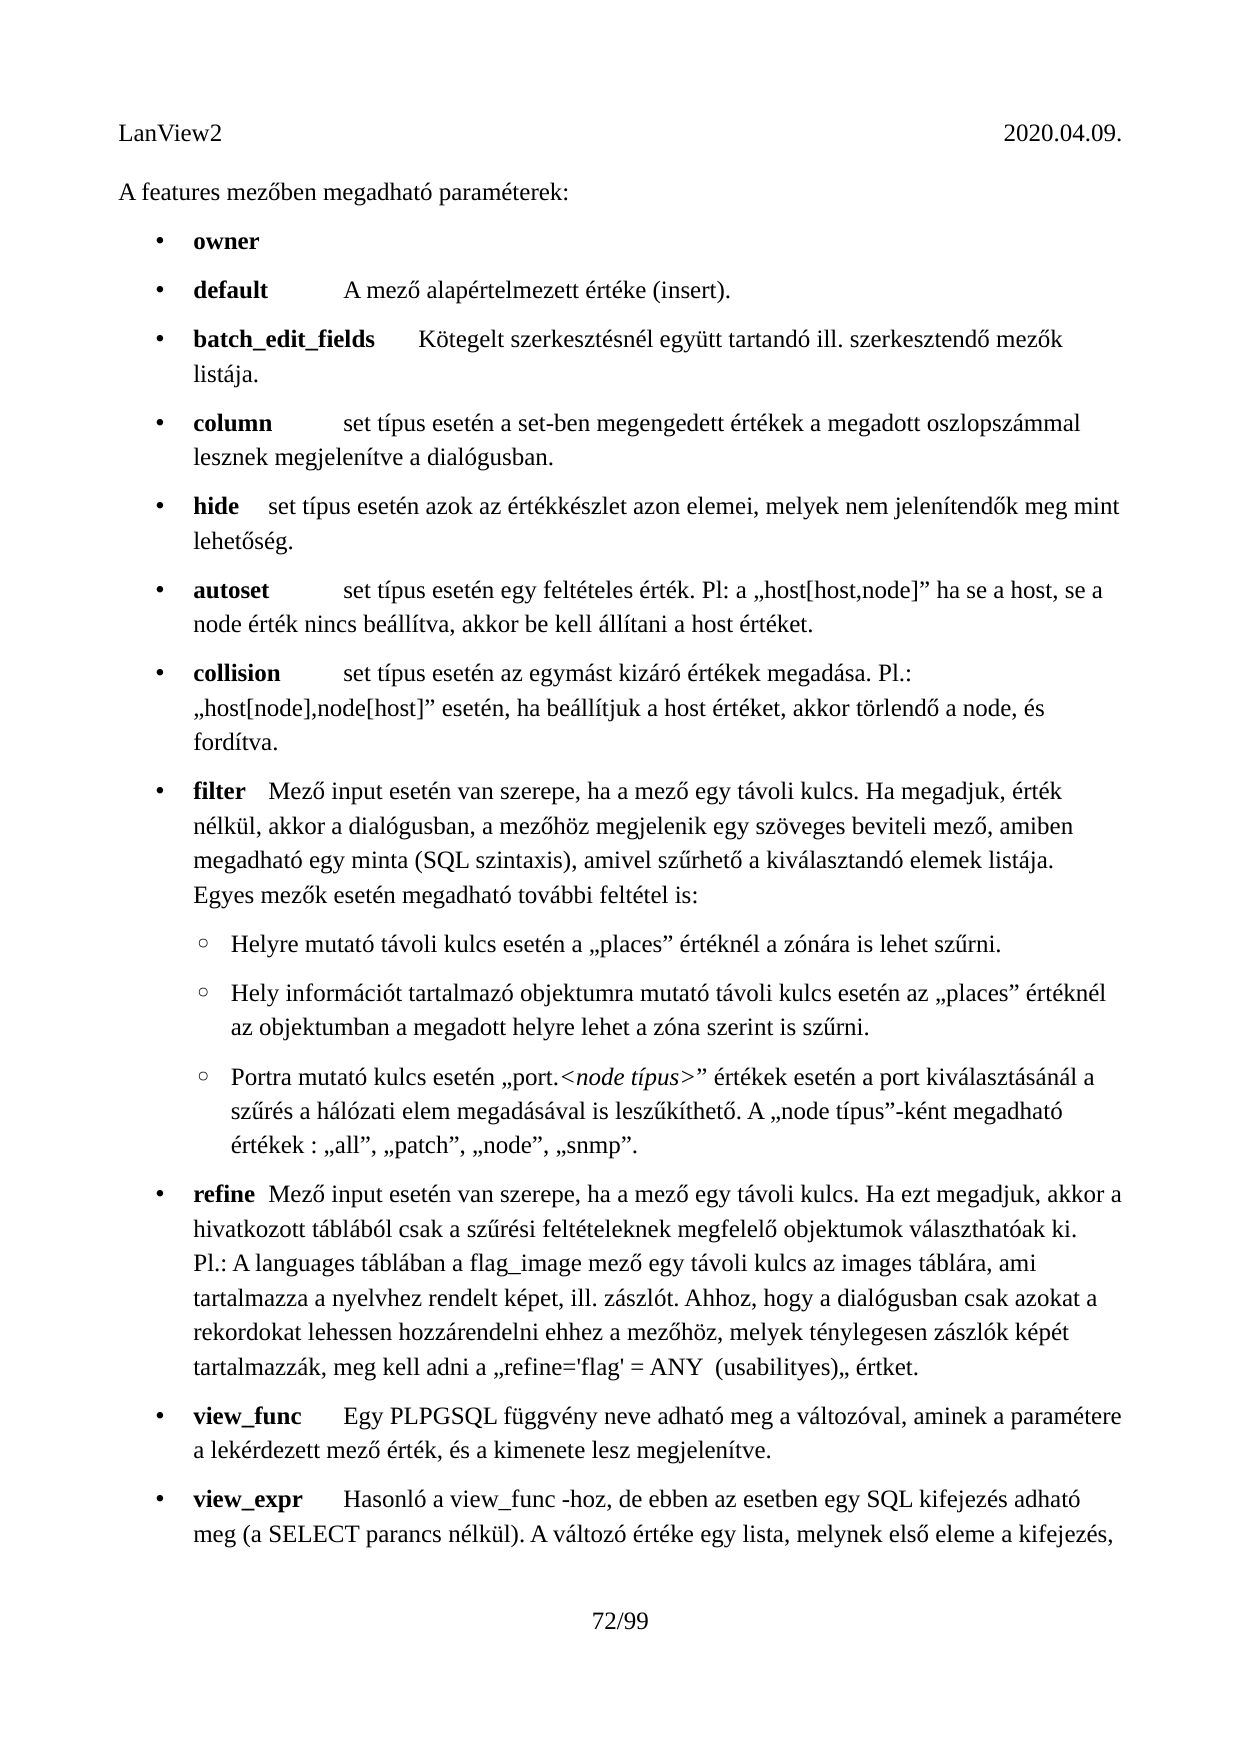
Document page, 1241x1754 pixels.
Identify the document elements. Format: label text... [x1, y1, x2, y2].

list batch_edit_fields Kötegelt szerkesztésnél együtt tartandó ill. szerkesztendő mezők listája. [156, 324, 1122, 387]
list column set típus esetén a set-ben megengedett értékek a megadott oszlopszámmal lesznek megjelenítve a dialógusban. [156, 408, 1122, 471]
list Portra mutató kulcs esetén „port.<node típus>” értékek esetén a port kiválasztásánál a szűrés a hálózati elem megadásával is leszűkíthető. A „node típus”-ként megadható értékek : „all”, „patch”, „node”, „snmp”. [193, 1062, 1122, 1159]
list Helyre mutató távoli kulcs esetén a „places” értéknél a zónára is lehet szűrni. [193, 929, 1122, 958]
list autoset set típus esetén egy feltételes érték. Pl: a „host[host,node]” ha se a host, se a node érték nincs beállítva, akkor be kell állítani a host értéket. [156, 575, 1122, 638]
list view_func Egy PLPGSQL függvény neve adható meg a változóval, aminek a paramétere a lekérdezett mező érték, és a kimenete lesz megjelenítve. [156, 1401, 1122, 1464]
list owner [156, 226, 1122, 255]
list collision set típus esetén az egymást kizáró értékek megadása. Pl.: „host[node],node[host]” esetén, ha beállítjuk a host értéket, akkor törlendő a node, és fordítva. [156, 658, 1122, 756]
list hide set típus esetén azok az értékkészlet azon elemei, melyek nem jelenítendők meg mint lehetőség. [156, 491, 1122, 554]
list view_expr Hasonló a view_func -hoz, de ebben az esetben egy SQL kifejezés adható meg (a SELECT parancs nélkül). A változó értéke egy lista, melynek első eleme a kifejezés, [156, 1484, 1122, 1548]
list default A mező alapértelmezett értéke (insert). [156, 275, 1122, 304]
text A features mezőben megadható paraméterek: [118, 177, 1122, 206]
list filter Mező input esetén van szerepe, ha a mező egy távoli kulcs. Ha megadjuk, érték nélkül, akkor a dialógusban, a mezőhöz megjelenik egy szöveges beviteli mező, amiben megadható egy minta (SQL szintaxis), amivel szűrhető a kiválasztandó elemek listája. Egyes mezők esetén megadható további feltétel is: [156, 776, 1122, 909]
list refine Mező input esetén van szerepe, ha a mező egy távoli kulcs. Ha ezt megadjuk, akkor a hivatkozott táblából csak a szűrési feltételeknek megfelelő objektumok választhatóak ki. Pl.: A languages táblában a flag_image mező egy távoli kulcs az images táblára, ami tartalmazza a nyelvhez rendelt képet, ill. zászlót. Ahhoz, hogy a dialógusban csak azokat a rekordokat lehessen hozzárendelni ehhez a mezőhöz, melyek ténylegesen zászlók képét tartalmazzák, meg kell adni a „refine='flag' = ANY (usabilityes)„ értket. [156, 1179, 1122, 1381]
list Hely információt tartalmazó objektumra mutató távoli kulcs esetén az „places” értéknél az objektumban a megadott helyre lehet a zóna szerint is szűrni. [193, 978, 1122, 1041]
